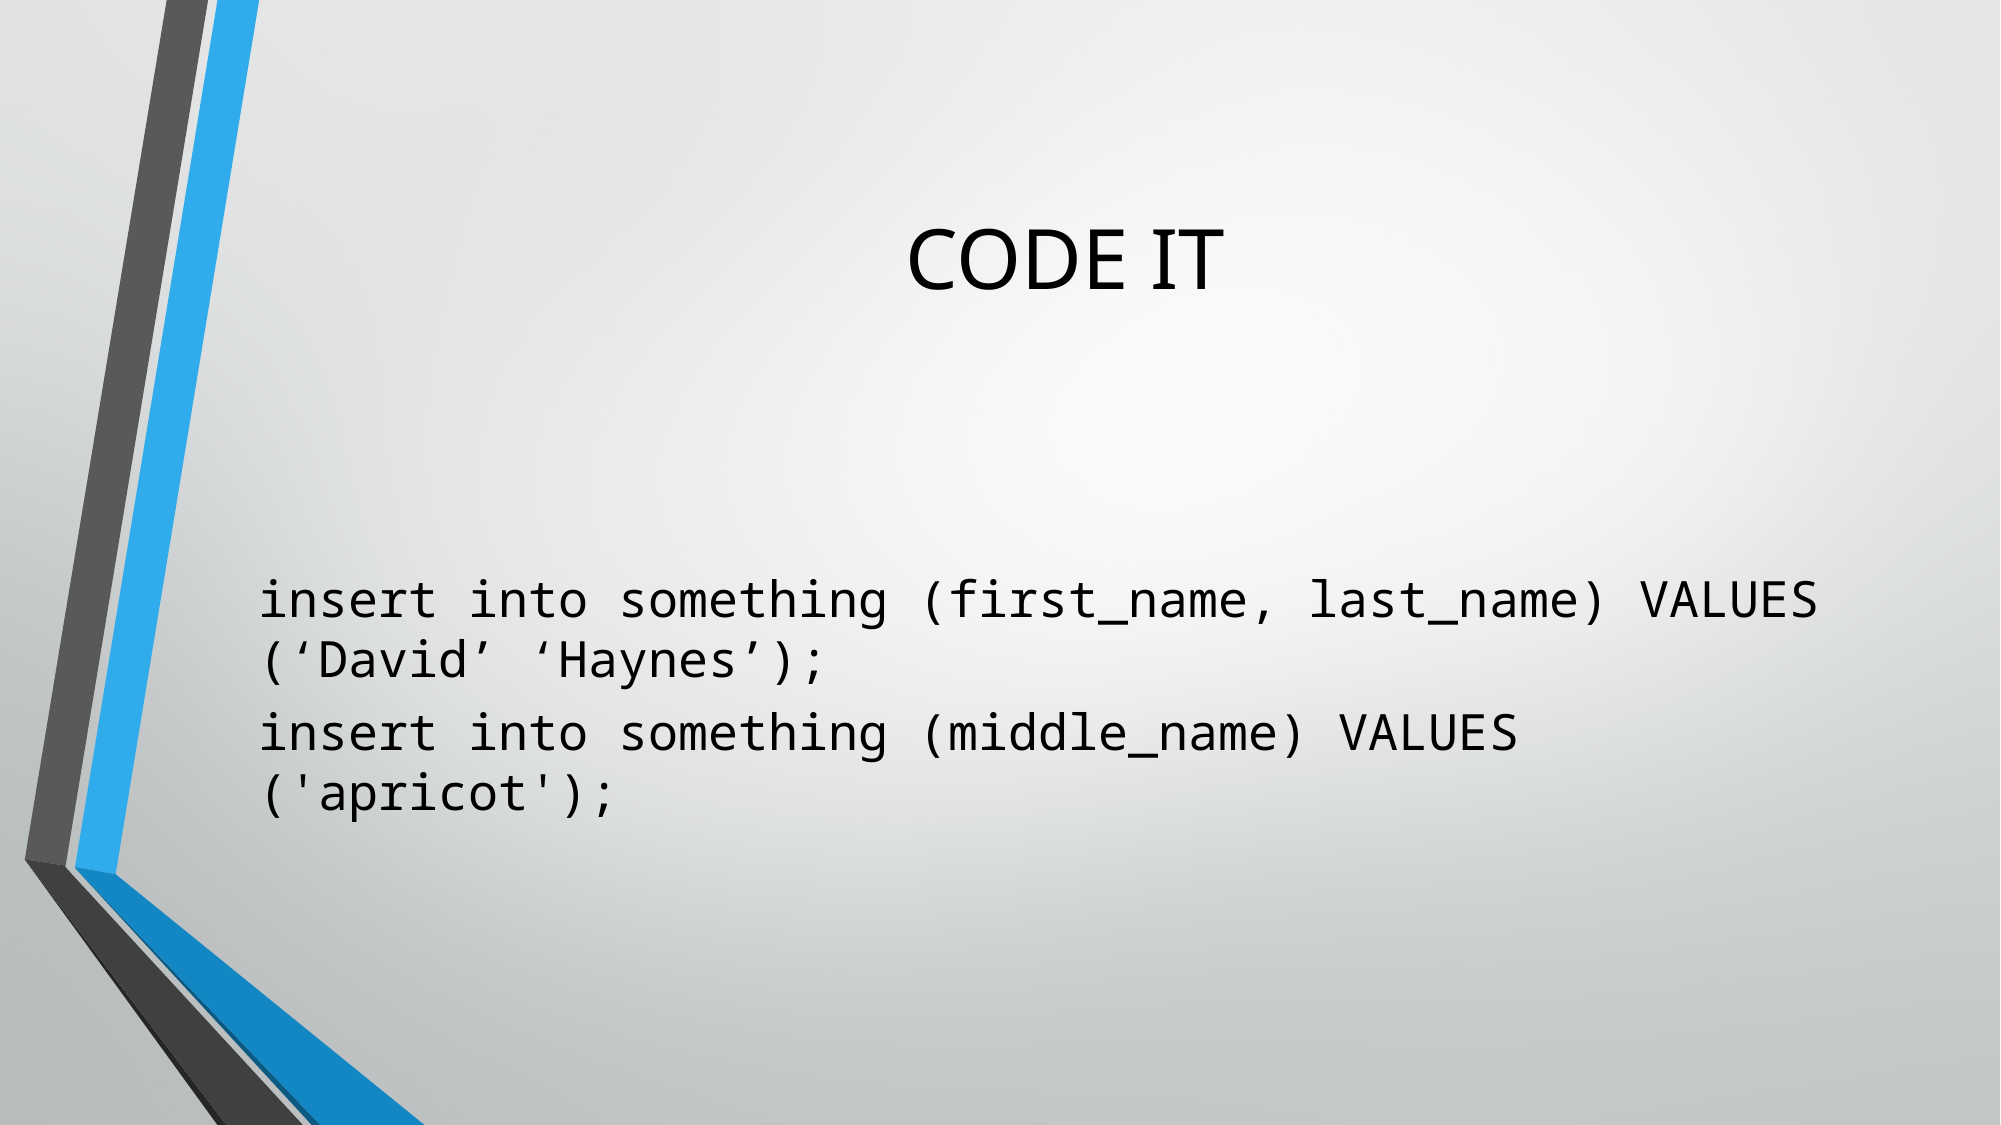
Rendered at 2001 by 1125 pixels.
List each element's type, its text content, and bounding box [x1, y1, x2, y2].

title CODE IT [243, 112, 1887, 400]
list insert into something (first_name, last_name) VALUES (‘David’ ‘Haynes’); insert into something (middle_name) VALUES ('apricot'); [243, 437, 1887, 950]
